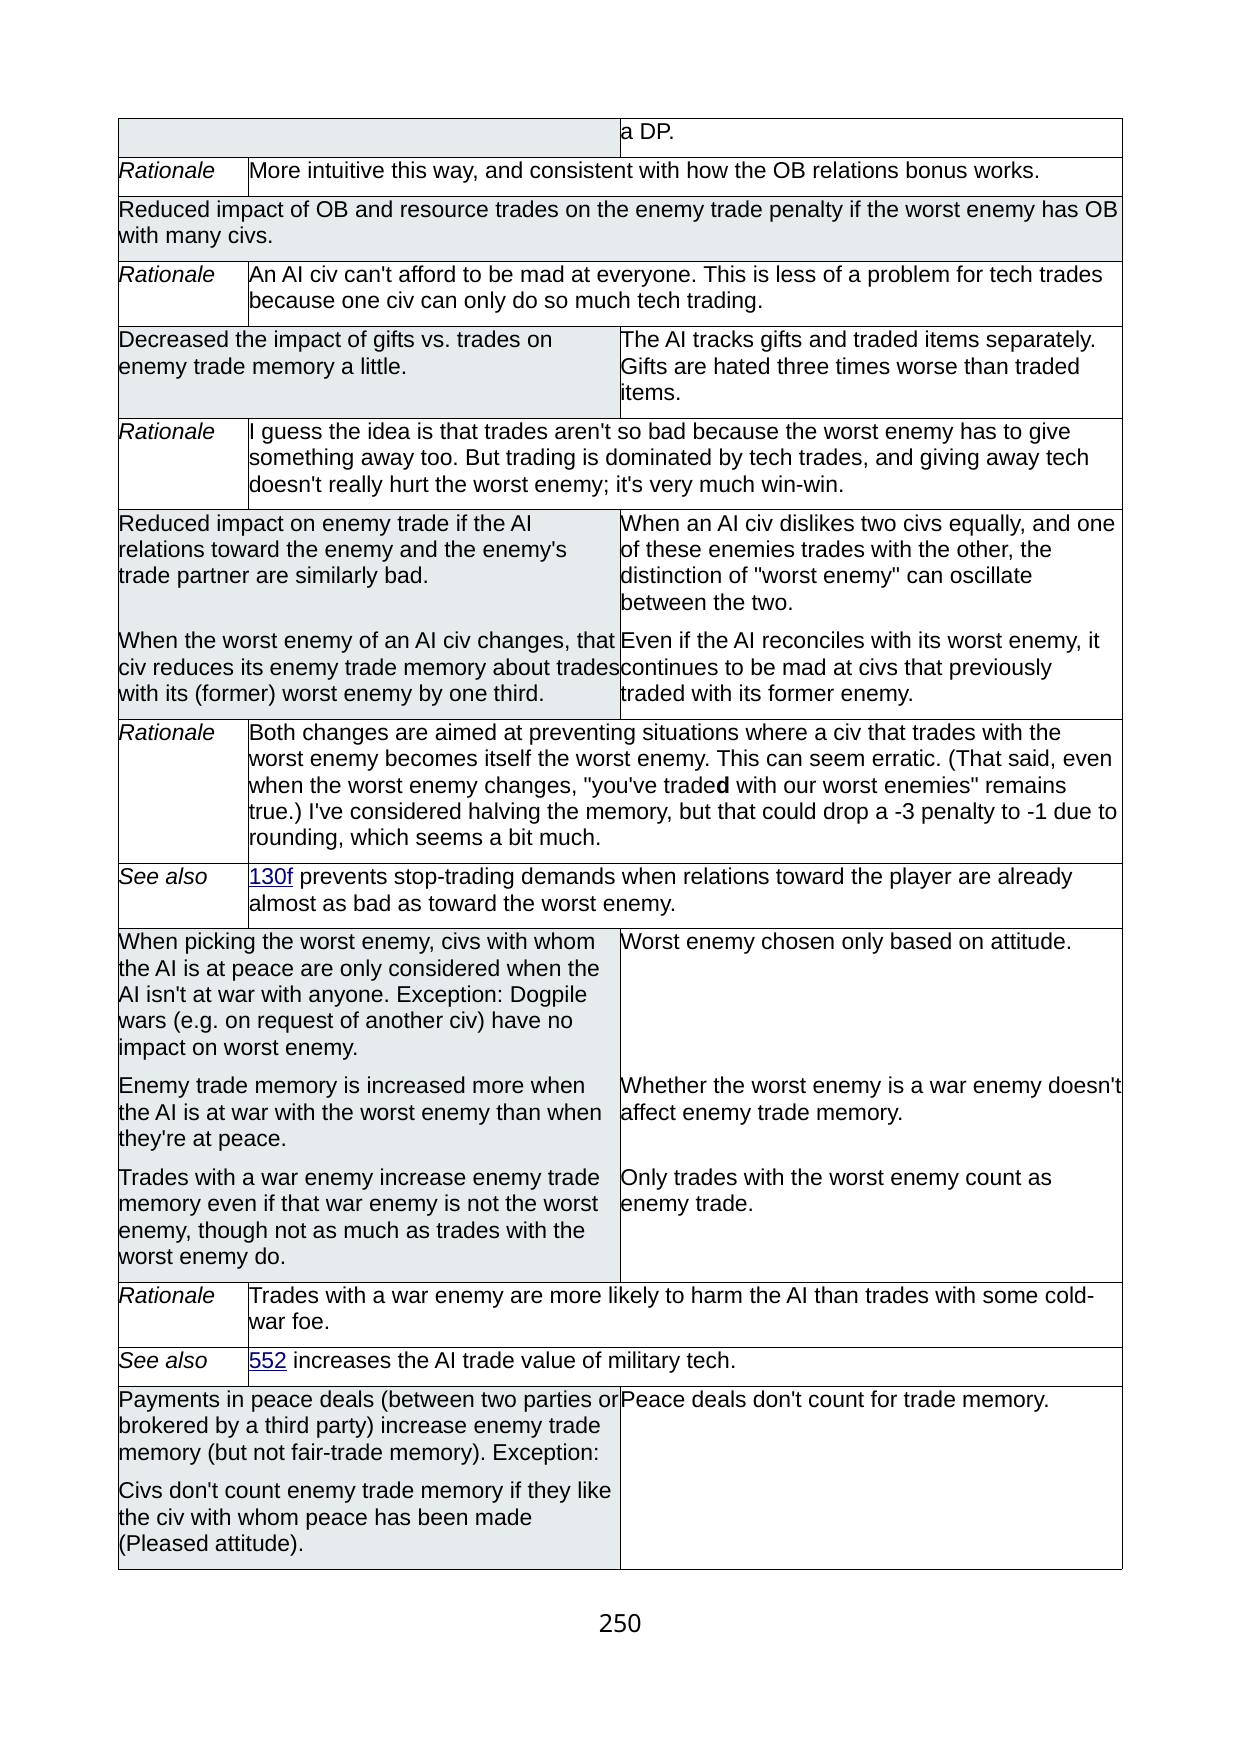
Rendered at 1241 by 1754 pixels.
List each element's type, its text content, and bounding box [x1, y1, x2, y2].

table_cell 130f prevents stop-trading demands when relations toward the player are already almost as bad as toward the worst enemy. [249, 864, 1122, 928]
table_cell When picking the worst enemy, civs with whom the AI is at peace are only considered when the AI isn't at war with anyone. Exception: Dogpile wars (e.g. on request of another civ) have no impact on worst enemy. Enemy trade memory is increased more when the AI is at war with the worst enemy than when they're at peace. Trades with a war enemy increase enemy trade memory even if that war enemy is not the worst enemy, though not as much as trades with the worst enemy do. [119, 929, 620, 1282]
table_cell Rationale [119, 262, 248, 326]
table_cell [119, 119, 620, 157]
table_cell 552 increases the AI trade value of military tech. [249, 1348, 1122, 1386]
table_cell An AI civ can't afford to be mad at everyone. This is less of a problem for tech trades because one civ can only do so much tech trading. [249, 262, 1122, 326]
table_cell Trades with a war enemy are more likely to harm the AI than trades with some cold-war foe. [249, 1283, 1122, 1347]
table_cell Rationale [119, 720, 248, 863]
table_cell Both changes are aimed at preventing situations where a civ that trades with the worst enemy becomes itself the worst enemy. This can seem erratic. (That said, even when the worst enemy changes, "you've traded with our worst enemies" remains true.) I've considered halving the memory, but that could drop a -3 penalty to -1 due to rounding, which seems a bit much. [249, 720, 1122, 863]
table_cell The AI tracks gifts and traded items separately. Gifts are hated three times worse than traded items. [621, 327, 1122, 418]
table_cell Reduced impact on enemy trade if the AI relations toward the enemy and the enemy's trade partner are similarly bad. When the worst enemy of an AI civ changes, that civ reduces its enemy trade memory about trades with its (former) worst enemy by one third. [119, 510, 620, 719]
table_cell See also [119, 864, 248, 928]
table_cell Peace deals don't count for trade memory. [621, 1387, 1122, 1569]
table_cell I guess the idea is that trades aren't so bad because the worst enemy has to give something away too. But trading is dominated by tech trades, and giving away tech doesn't really hurt the worst enemy; it's very much win-win. [249, 419, 1122, 509]
table_cell Reduced impact of OB and resource trades on the enemy trade penalty if the worst enemy has OB with many civs. [119, 197, 1122, 261]
table_cell a DP. [621, 119, 1122, 157]
table_cell When an AI civ dislikes two civs equally, and one of these enemies trades with the other, the distinction of "worst enemy" can oscillate between the two. Even if the AI reconciles with its worst enemy, it continues to be mad at civs that previously traded with its former enemy. [621, 510, 1122, 719]
table_cell See also [119, 1348, 248, 1386]
table_cell Rationale [119, 1283, 248, 1347]
table_cell Decreased the impact of gifts vs. trades on enemy trade memory a little. [119, 327, 620, 418]
table_cell Rationale [119, 158, 248, 196]
table_cell Rationale [119, 419, 248, 509]
table_cell Worst enemy chosen only based on attitude. Whether the worst enemy is a war enemy doesn't affect enemy trade memory. Only trades with the worst enemy count as enemy trade. [621, 929, 1122, 1282]
table_cell Payments in peace deals (between two parties or brokered by a third party) increase enemy trade memory (but not fair-trade memory). Exception: Civs don't count enemy trade memory if they like the civ with whom peace has been made (Pleased attitude). [119, 1387, 620, 1569]
table_cell More intuitive this way, and consistent with how the OB relations bonus works. [249, 158, 1122, 196]
